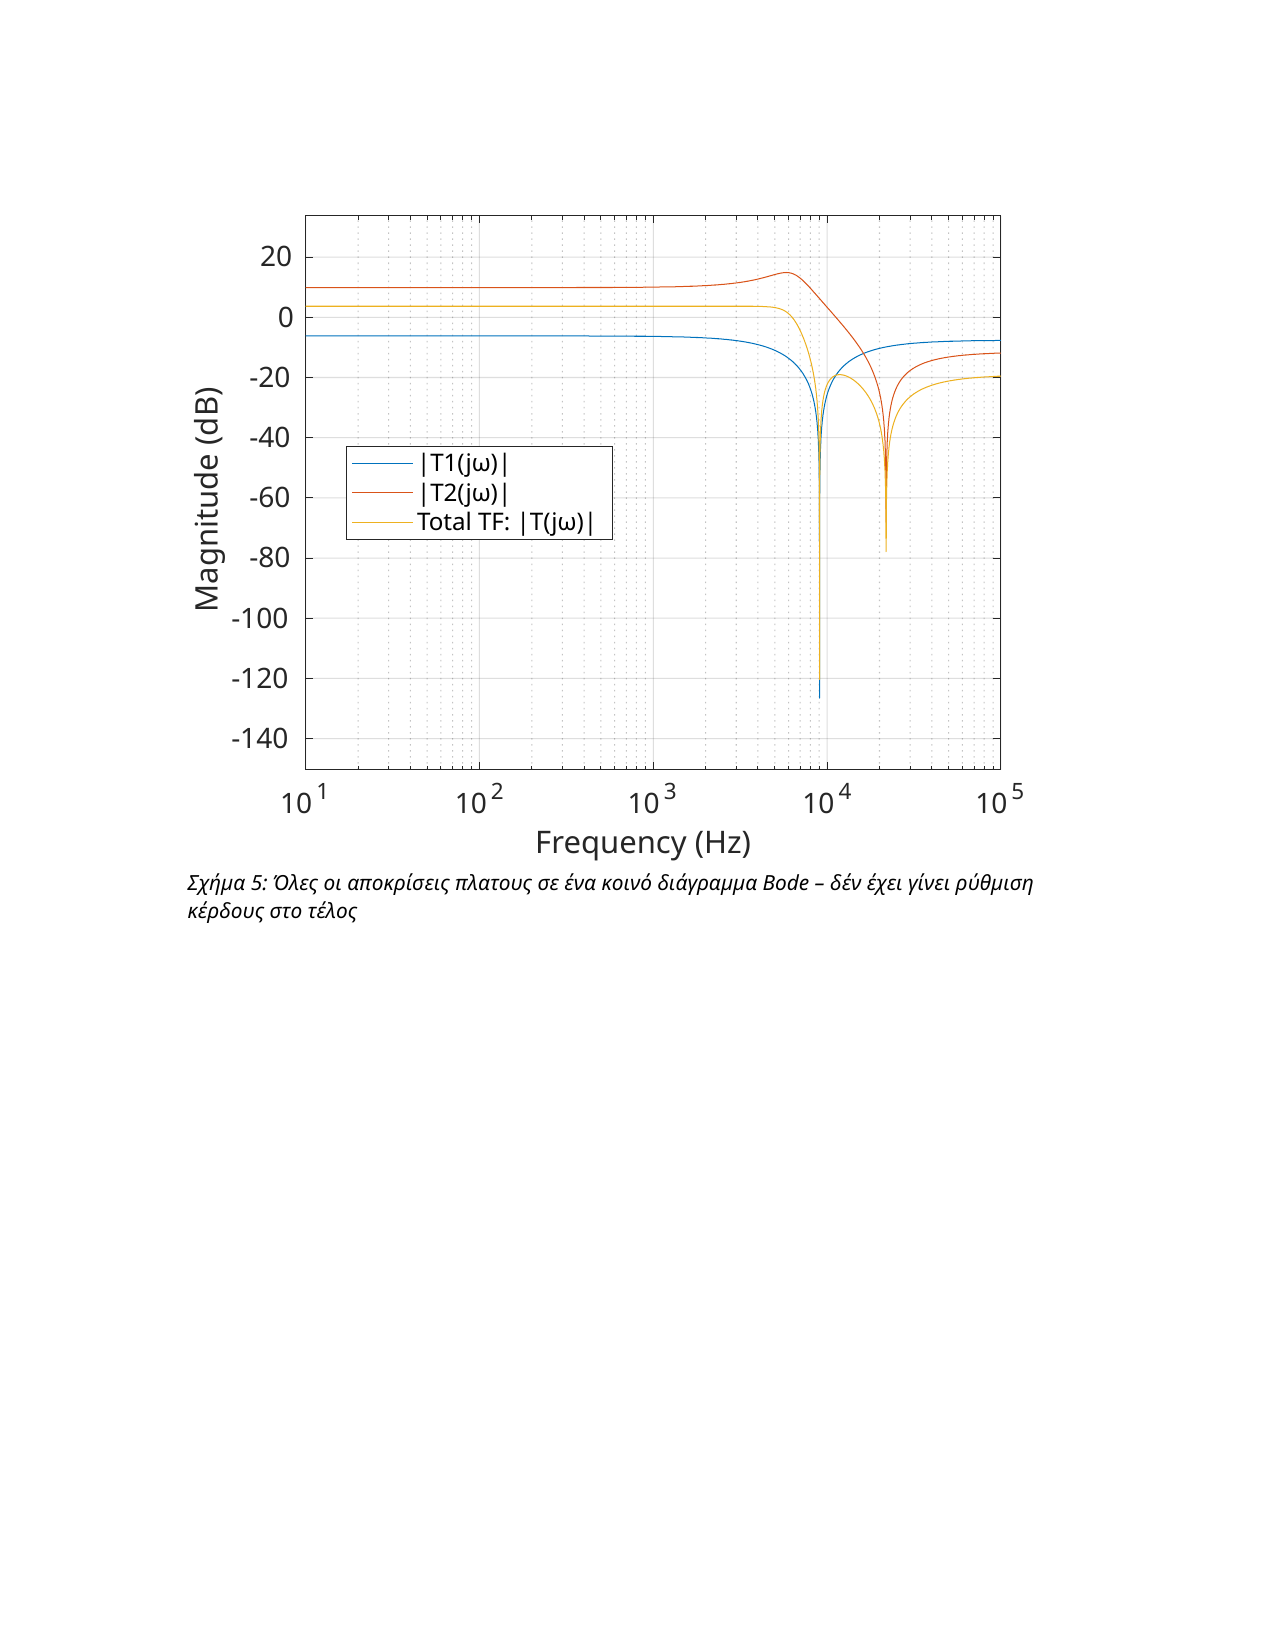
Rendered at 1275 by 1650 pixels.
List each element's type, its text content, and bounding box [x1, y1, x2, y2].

text Σχήμα 5: Όλες οι αποκρίσεις πλατους σε ένα κοινό διάγραμμα Bode – δέν έχει γίνει ρύθμιση κέρδους στο τέλος [187, 162, 1087, 924]
